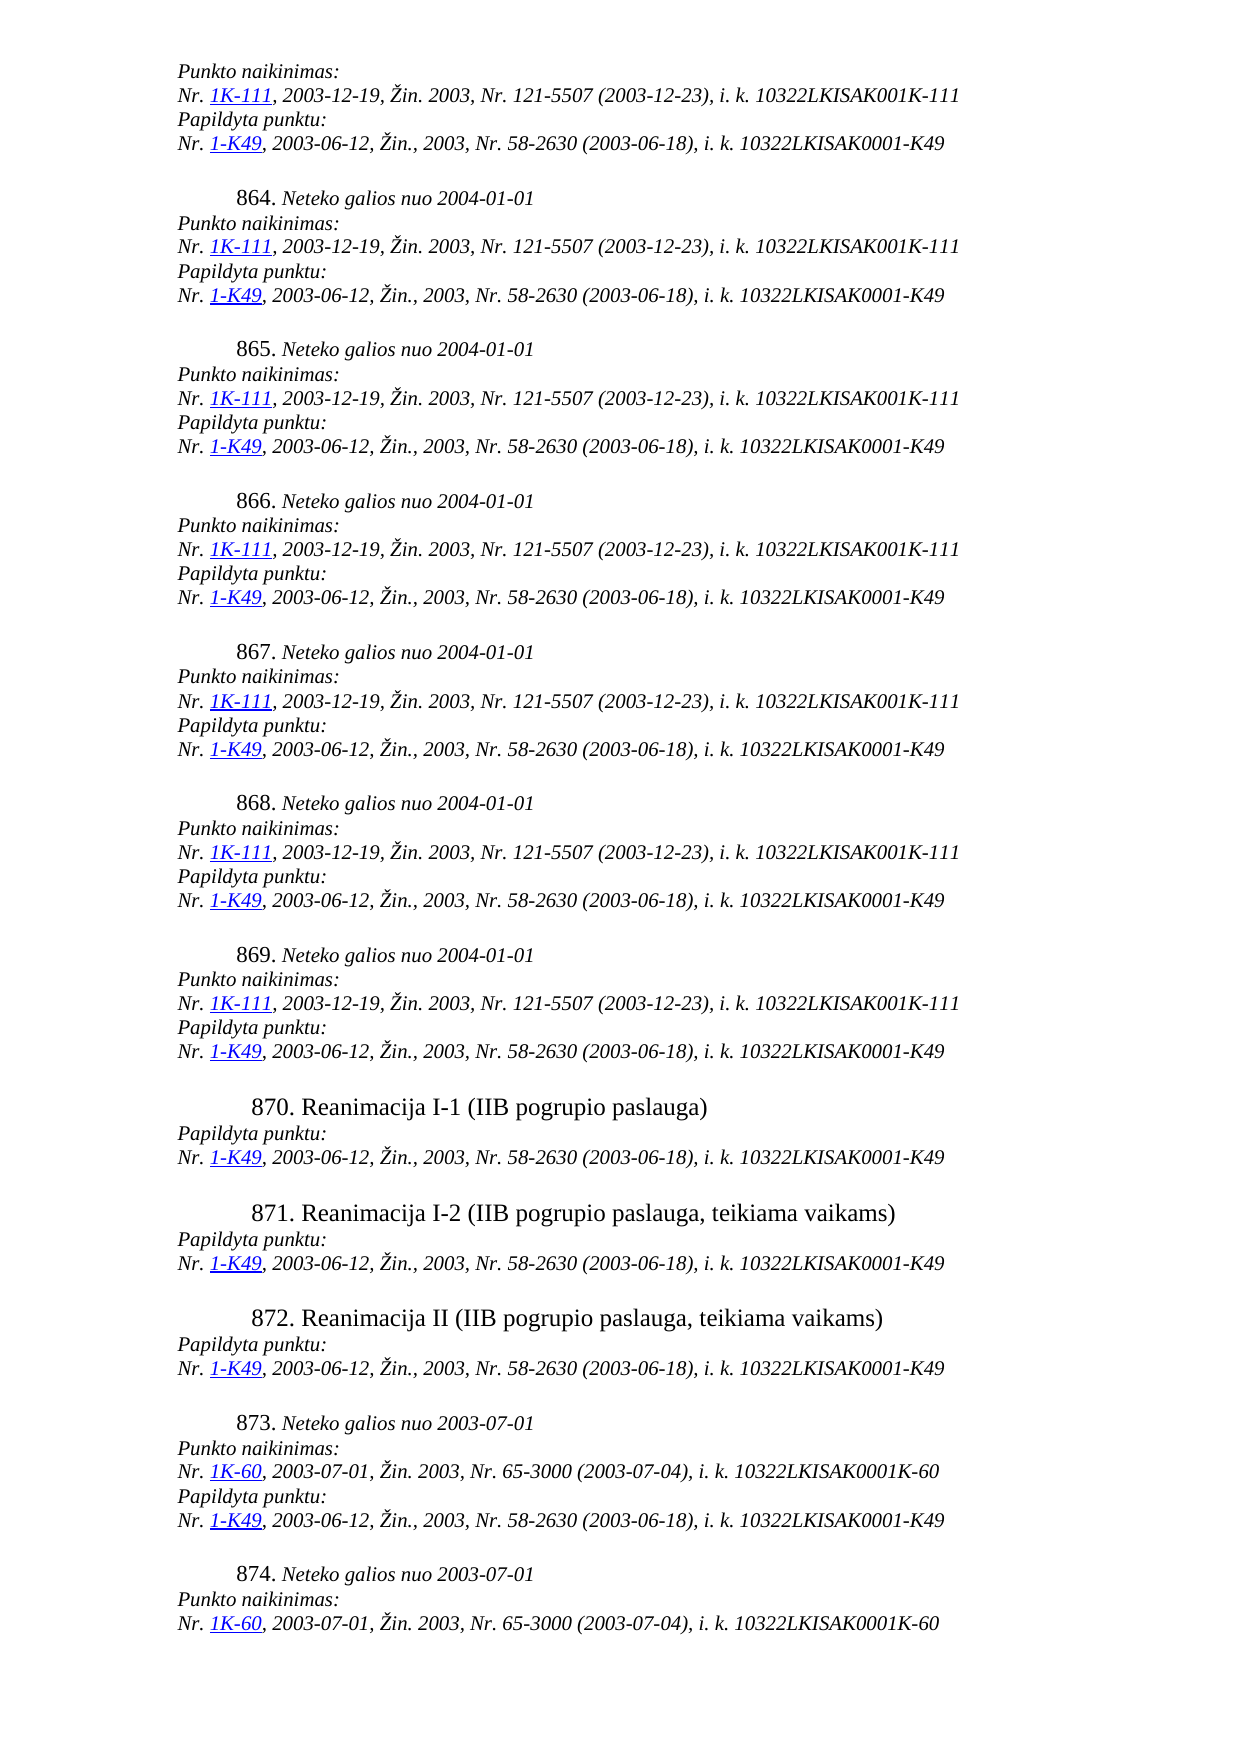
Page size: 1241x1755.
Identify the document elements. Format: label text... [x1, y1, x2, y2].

text Papildyta punktu: [177, 410, 1181, 434]
text Nr. 1-K49, 2003-06-12, Žin., 2003, Nr. 58-2630 (2003-06-18), i. k. 10322LKISAK0001-K49 [177, 1251, 1181, 1275]
text Papildyta punktu: [177, 258, 1181, 283]
text 870. Reanimacija I-1 (IIB pogrupio paslauga) [177, 1092, 1181, 1121]
text 865. Neteko galios nuo 2004-01-01 [177, 335, 1181, 362]
text Nr. 1K-111, 2003-12-19, Žin. 2003, Nr. 121-5507 (2003-12-23), i. k. 10322LKISAK001K-111 [177, 537, 1181, 561]
text Papildyta punktu: [177, 1227, 1181, 1251]
text 871. Reanimacija I-2 (IIB pogrupio paslauga, teikiama vaikams) [177, 1198, 1181, 1227]
text Papildyta punktu: [177, 561, 1181, 585]
text 873. Neteko galios nuo 2003-07-01 [177, 1409, 1181, 1435]
text Nr. 1K-111, 2003-12-19, Žin. 2003, Nr. 121-5507 (2003-12-23), i. k. 10322LKISAK001K-111 [177, 840, 1181, 864]
text Punkto naikinimas: [177, 1435, 1181, 1459]
text 874. Neteko galios nuo 2003-07-01 [177, 1560, 1181, 1587]
text Punkto naikinimas: [177, 967, 1181, 991]
text 864. Neteko galios nuo 2004-01-01 [177, 184, 1181, 210]
text Nr. 1-K49, 2003-06-12, Žin., 2003, Nr. 58-2630 (2003-06-18), i. k. 10322LKISAK0001-K49 [177, 1145, 1181, 1169]
text 869. Neteko galios nuo 2004-01-01 [177, 941, 1181, 967]
text Punkto naikinimas: [177, 1587, 1181, 1611]
text Punkto naikinimas: [177, 664, 1181, 688]
text Nr. 1-K49, 2003-06-12, Žin., 2003, Nr. 58-2630 (2003-06-18), i. k. 10322LKISAK0001-K49 [177, 434, 1181, 458]
text Nr. 1K-60, 2003-07-01, Žin. 2003, Nr. 65-3000 (2003-07-04), i. k. 10322LKISAK0001K-60 [177, 1459, 1181, 1483]
text Punkto naikinimas: [177, 816, 1181, 840]
text Punkto naikinimas: [177, 513, 1181, 537]
text Nr. 1K-111, 2003-12-19, Žin. 2003, Nr. 121-5507 (2003-12-23), i. k. 10322LKISAK001K-111 [177, 991, 1181, 1015]
text Nr. 1-K49, 2003-06-12, Žin., 2003, Nr. 58-2630 (2003-06-18), i. k. 10322LKISAK0001-K49 [177, 1039, 1181, 1063]
text Nr. 1-K49, 2003-06-12, Žin., 2003, Nr. 58-2630 (2003-06-18), i. k. 10322LKISAK0001-K49 [177, 1356, 1181, 1380]
text Papildyta punktu: [177, 1015, 1181, 1039]
text Nr. 1-K49, 2003-06-12, Žin., 2003, Nr. 58-2630 (2003-06-18), i. k. 10322LKISAK0001-K49 [177, 585, 1181, 609]
text 866. Neteko galios nuo 2004-01-01 [177, 487, 1181, 513]
text Nr. 1-K49, 2003-06-12, Žin., 2003, Nr. 58-2630 (2003-06-18), i. k. 10322LKISAK0001-K49 [177, 131, 1181, 155]
text Nr. 1K-111, 2003-12-19, Žin. 2003, Nr. 121-5507 (2003-12-23), i. k. 10322LKISAK001K-111 [177, 386, 1181, 410]
text 868. Neteko galios nuo 2004-01-01 [177, 789, 1181, 816]
text Nr. 1-K49, 2003-06-12, Žin., 2003, Nr. 58-2630 (2003-06-18), i. k. 10322LKISAK0001-K49 [177, 1508, 1181, 1532]
text Papildyta punktu: [177, 1121, 1181, 1145]
text Papildyta punktu: [177, 107, 1181, 131]
text Nr. 1K-111, 2003-12-19, Žin. 2003, Nr. 121-5507 (2003-12-23), i. k. 10322LKISAK001K-111 [177, 234, 1181, 258]
text 867. Neteko galios nuo 2004-01-01 [177, 638, 1181, 664]
text Punkto naikinimas: [177, 59, 1181, 83]
text Papildyta punktu: [177, 864, 1181, 888]
text Papildyta punktu: [177, 713, 1181, 737]
text Nr. 1K-111, 2003-12-19, Žin. 2003, Nr. 121-5507 (2003-12-23), i. k. 10322LKISAK001K-111 [177, 83, 1181, 107]
text Nr. 1-K49, 2003-06-12, Žin., 2003, Nr. 58-2630 (2003-06-18), i. k. 10322LKISAK0001-K49 [177, 737, 1181, 761]
text Papildyta punktu: [177, 1332, 1181, 1356]
text Nr. 1K-60, 2003-07-01, Žin. 2003, Nr. 65-3000 (2003-07-04), i. k. 10322LKISAK0001K-60 [177, 1611, 1181, 1635]
text Nr. 1K-111, 2003-12-19, Žin. 2003, Nr. 121-5507 (2003-12-23), i. k. 10322LKISAK001K-111 [177, 688, 1181, 713]
text 872. Reanimacija II (IIB pogrupio paslauga, teikiama vaikams) [177, 1303, 1181, 1332]
text Nr. 1-K49, 2003-06-12, Žin., 2003, Nr. 58-2630 (2003-06-18), i. k. 10322LKISAK0001-K49 [177, 888, 1181, 912]
text Punkto naikinimas: [177, 210, 1181, 234]
text Papildyta punktu: [177, 1483, 1181, 1508]
text Punkto naikinimas: [177, 362, 1181, 386]
text Nr. 1-K49, 2003-06-12, Žin., 2003, Nr. 58-2630 (2003-06-18), i. k. 10322LKISAK0001-K49 [177, 283, 1181, 307]
